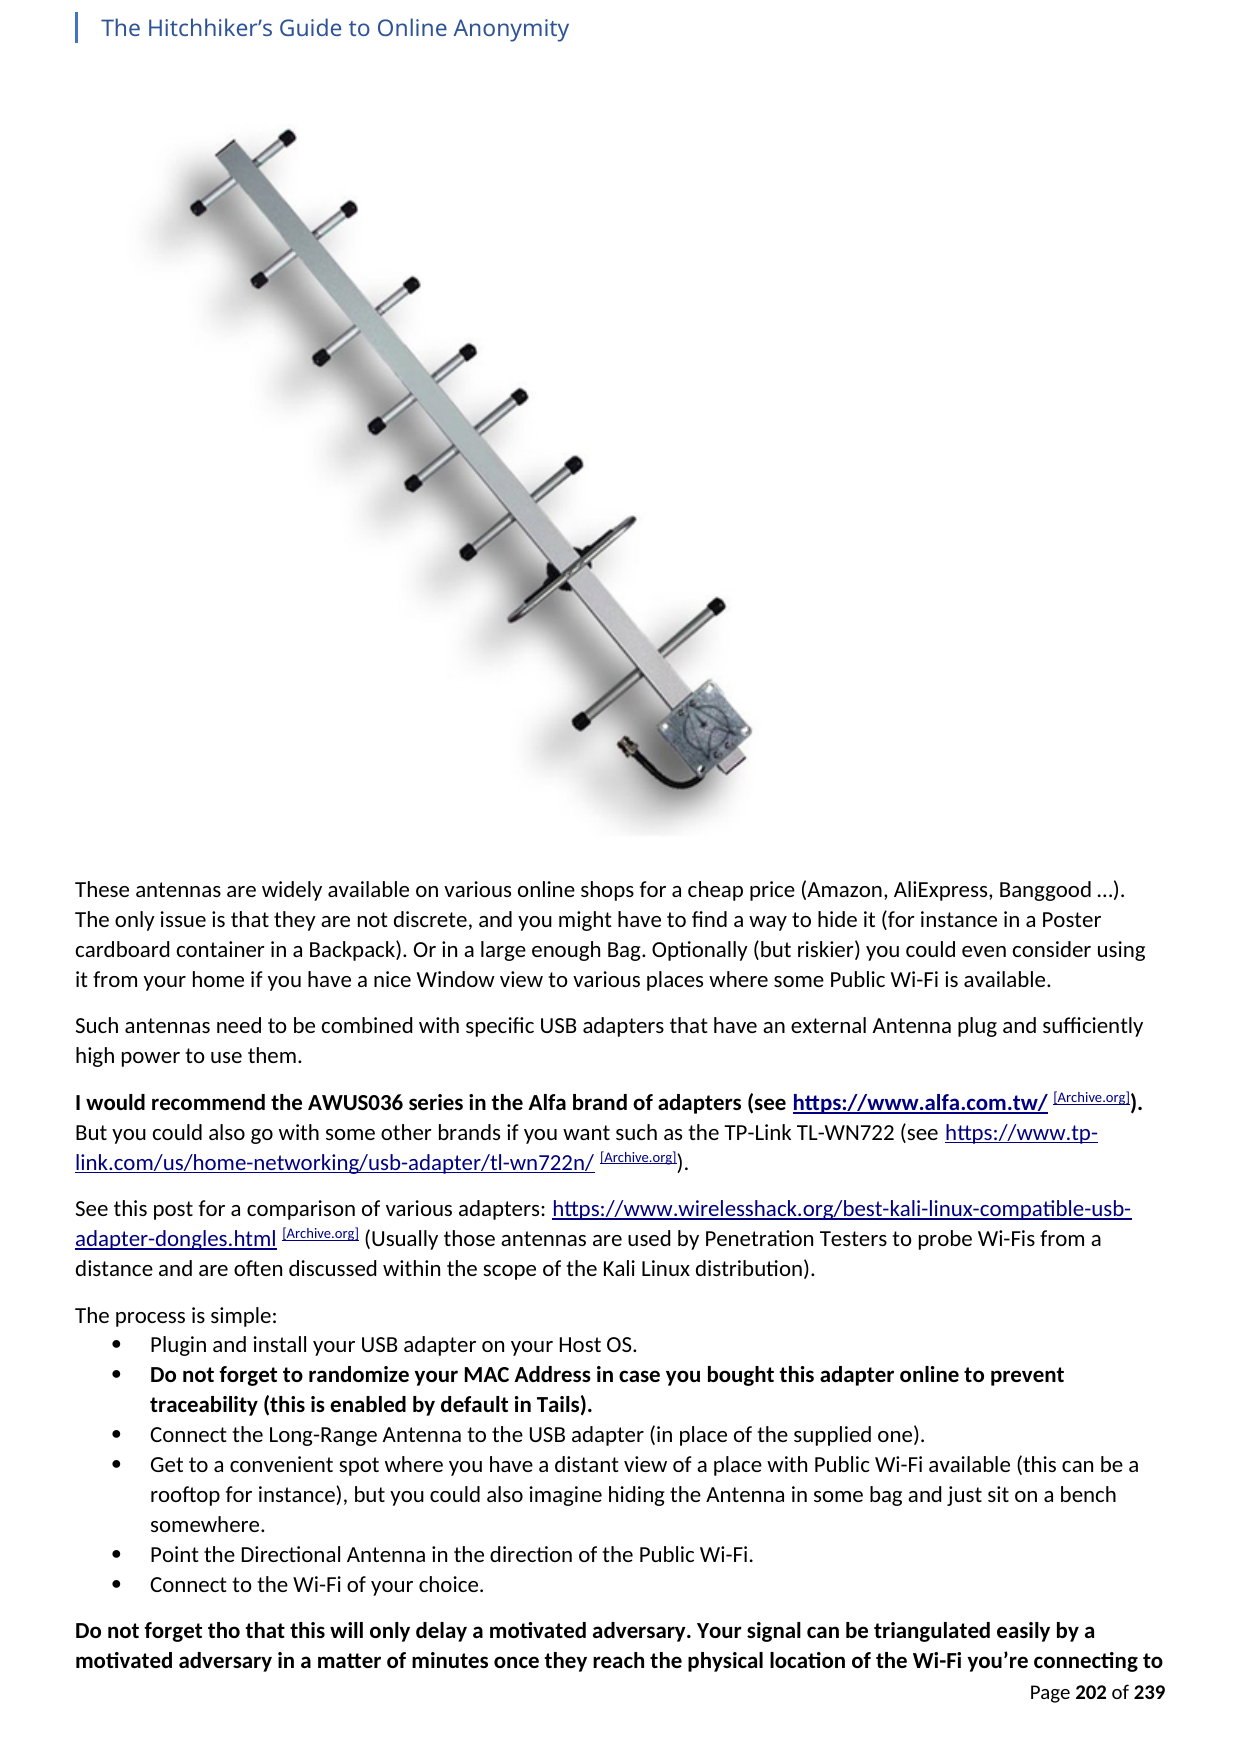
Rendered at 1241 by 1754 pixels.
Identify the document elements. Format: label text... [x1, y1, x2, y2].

text The process is simple: [75, 1301, 1165, 1329]
list Connect the Long-Range Antenna to the USB adapter (in place of the supplied one). [112, 1420, 1165, 1448]
text These antennas are widely available on various online shops for a cheap price (Amazon, AliExpress, Banggood …). The only issue is that they are not discrete, and you might have to find a way to hide it (for instance in a Poster cardboard container in a Backpack). Or in a large enough Bag. Optionally (but riskier) you could even consider using it from your home if you have a nice Window view to various places where some Public Wi-Fi is available. [75, 875, 1165, 993]
text I would recommend the AWUS036 series in the Alfa brand of adapters (see https://www.alfa.com.tw/ [Archive.org]). But you could also go with some other brands if you want such as the TP-Link TL-WN722 (see https://www.tp-link.com/us/home-networking/usb-adapter/tl-wn722n/ [Archive.org]). [75, 1088, 1165, 1176]
picture [75, 75, 857, 857]
text See this post for a comparison of various adapters: https://www.wirelesshack.org/best-kali-linux-compatible-usb-adapter-dongles.html [Archive.org] (Usually those antennas are used by Penetration Testers to probe Wi-Fis from a distance and are often discussed within the scope of the Kali Linux distribution). [75, 1194, 1165, 1282]
list Connect to the Wi-Fi of your choice. [112, 1570, 1165, 1598]
text Such antennas need to be combined with specific USB adapters that have an external Antenna plug and sufficiently high power to use them. [75, 1012, 1165, 1069]
text Do not forget tho that this will only delay a motivated adversary. Your signal can be triangulated easily by a motivated adversary in a matter of minutes once they reach the physical location of the Wi-Fi you’re connecting to [75, 1616, 1165, 1674]
list Plugin and install your USB adapter on your Host OS. [112, 1331, 1165, 1359]
list Get to a convenient spot where you have a distant view of a place with Public Wi-Fi available (this can be a rooftop for instance), but you could also imagine hiding the Antenna in some bag and just sit on a bench somewhere. [112, 1450, 1165, 1538]
list Do not forget to randomize your MAC Address in case you bought this adapter online to prevent traceability (this is enabled by default in Tails). [112, 1361, 1165, 1418]
list Point the Directional Antenna in the direction of the Public Wi-Fi. [112, 1540, 1165, 1568]
